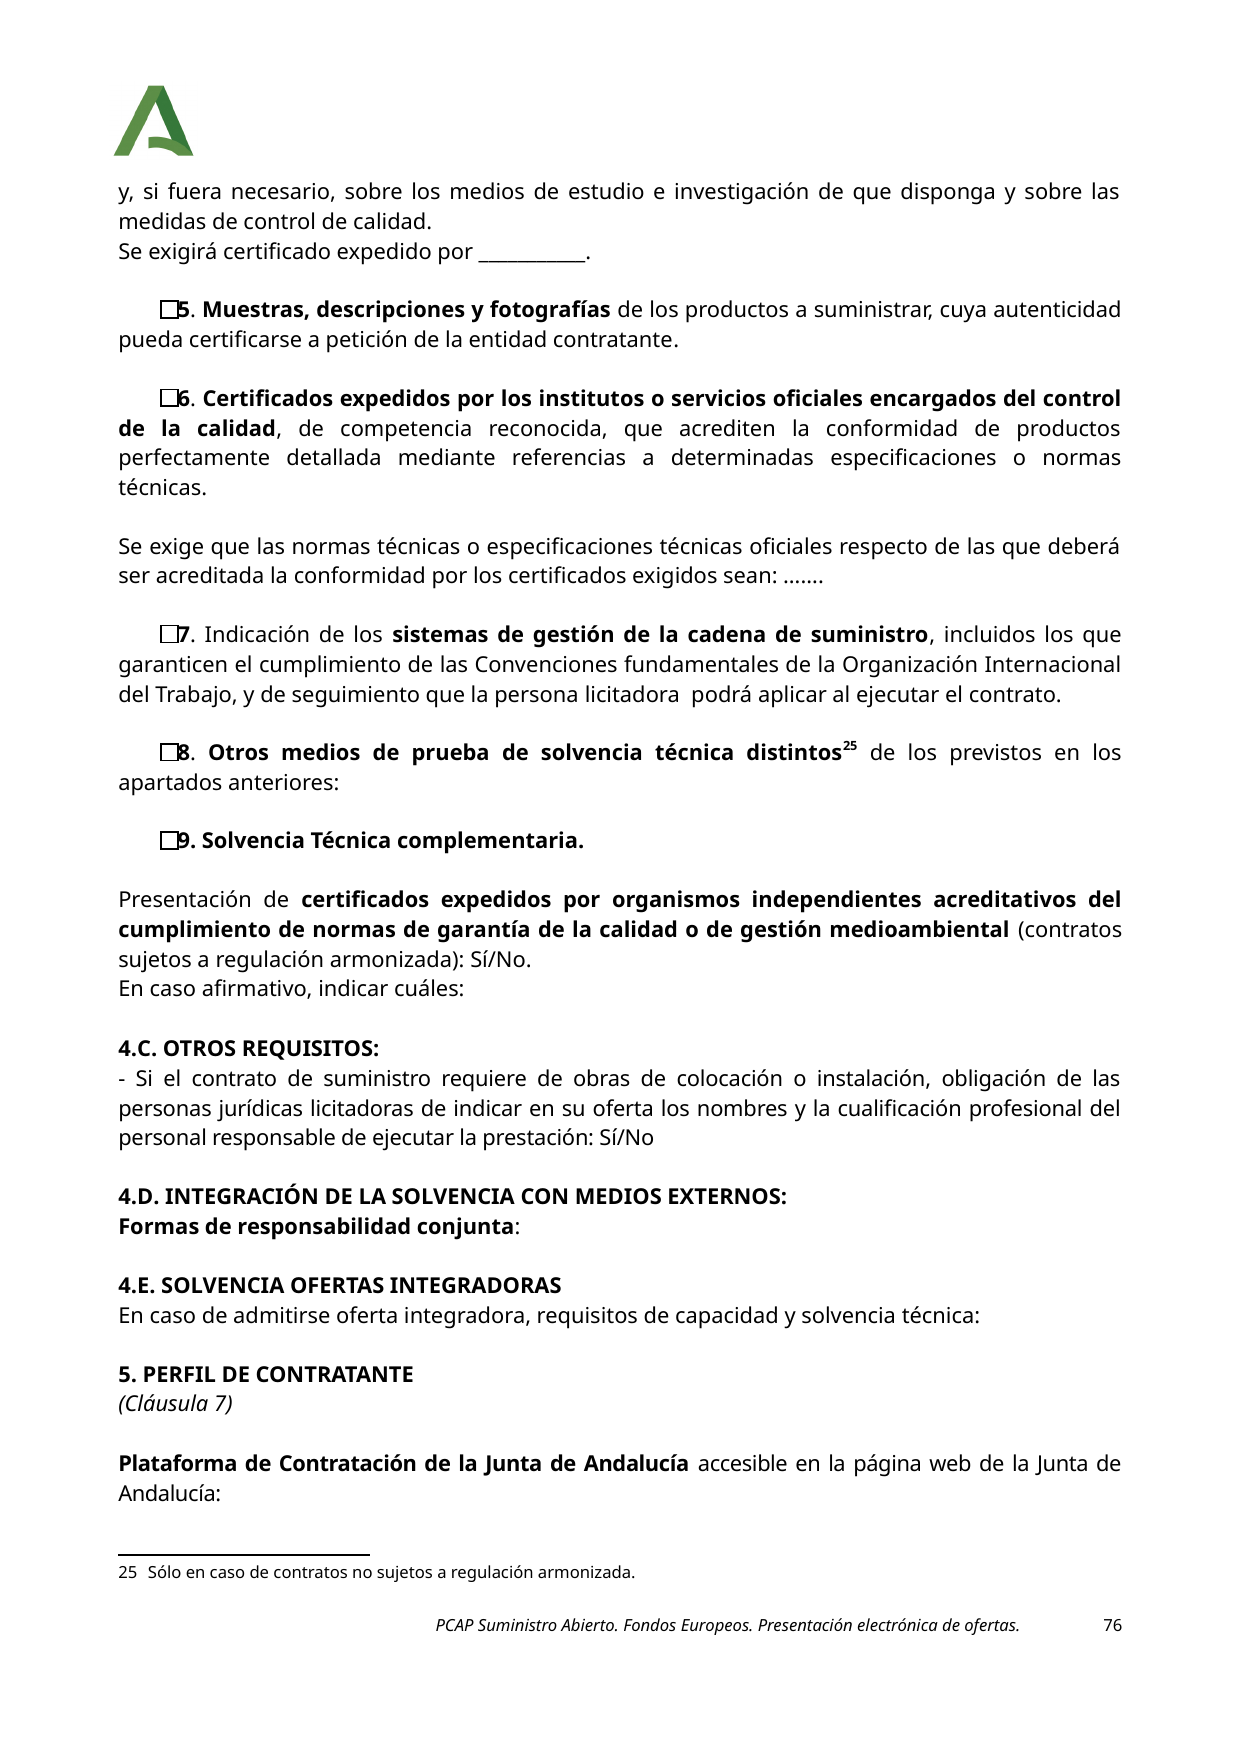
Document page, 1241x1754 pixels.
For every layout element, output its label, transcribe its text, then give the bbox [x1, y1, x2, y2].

text En caso de admitirse oferta integradora, requisitos de capacidad y solvencia técnica: [118, 1300, 1122, 1330]
text Se exigirá certificado expedido por ___________. [118, 236, 1122, 266]
text 6. Certificados expedidos por los institutos o servicios oficiales encargados del control de la calidad, de competencia reconocida, que acrediten la conformidad de productos perfectamente detallada mediante referencias a determinadas especificaciones o normas técnicas. [118, 383, 1122, 502]
text 4.E. SOLVENCIA OFERTAS INTEGRADORAS [118, 1270, 1122, 1300]
text 8. Otros medios de prueba de solvencia técnica distintos de los previstos en los apartados anteriores: [118, 737, 1122, 797]
text 5. PERFIL DE CONTRATANTE [118, 1359, 1122, 1388]
picture [109, 81, 198, 160]
text Sólo en caso de contratos no sujetos a regulación armonizada. [118, 1561, 1122, 1584]
text (Cláusula 7) [118, 1388, 1122, 1418]
text 5. Muestras, descripciones y fotografías de los productos a suministrar, cuya autenticidad pueda certificarse a petición de la entidad contratante. [118, 294, 1122, 354]
text Se exige que las normas técnicas o especificaciones técnicas oficiales respecto de las que deberá ser acreditada la conformidad por los certificados exigidos sean: ……. [118, 531, 1122, 590]
text 4.C. OTROS REQUISITOS: [118, 1033, 1122, 1063]
text En caso afirmativo, indicar cuáles: [118, 973, 1122, 1003]
text 4.D. INTEGRACIÓN DE LA SOLVENCIA CON MEDIOS EXTERNOS: [118, 1181, 1122, 1211]
text Formas de responsabilidad conjunta: [118, 1211, 1122, 1241]
text 9. Solvencia Técnica complementaria. [118, 826, 1122, 855]
text Plataforma de Contratación de la Junta de Andalucía accesible en la página web de la Junta de Andalucía: [118, 1448, 1122, 1508]
text 7. Indicación de los sistemas de gestión de la cadena de suministro, incluidos los que garanticen el cumplimiento de las Convenciones fundamentales de la Organización Internacional del Trabajo, y de seguimiento que la persona licitadora podrá aplicar al ejecutar el contrato. [118, 619, 1122, 708]
text y, si fuera necesario, sobre los medios de estudio e investigación de que disponga y sobre las medidas de control de calidad. [118, 176, 1122, 236]
text Presentación de certificados expedidos por organismos independientes acreditativos del cumplimiento de normas de garantía de la calidad o de gestión medioambiental (contratos sujetos a regulación armonizada): Sí/No. [118, 884, 1122, 973]
text - Si el contrato de suministro requiere de obras de colocación o instalación, obligación de las personas jurídicas licitadoras de indicar en su oferta los nombres y la cualificación profesional del personal responsable de ejecutar la prestación: Sí/No [118, 1063, 1122, 1152]
